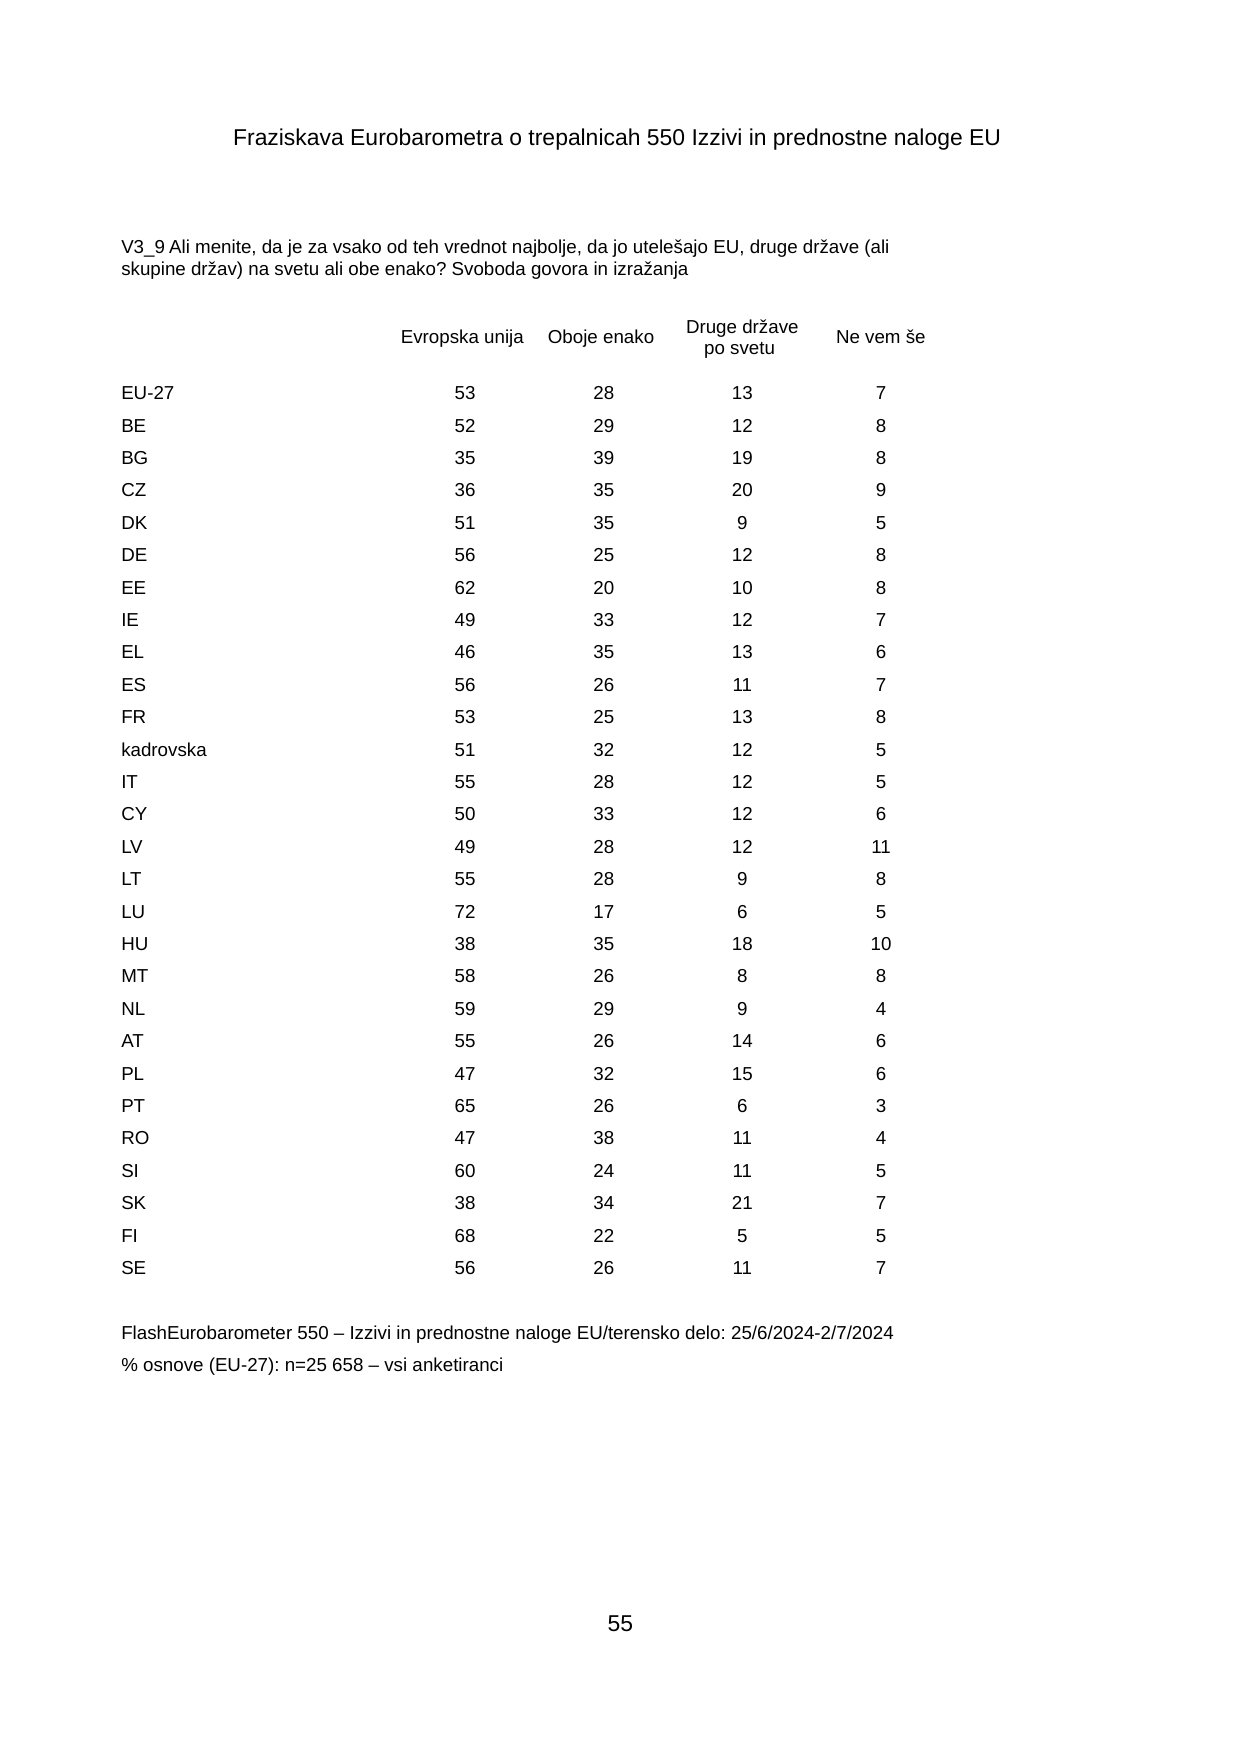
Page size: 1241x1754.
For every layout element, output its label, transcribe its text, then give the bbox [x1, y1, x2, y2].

table_cell 7 [811, 668, 950, 701]
table_cell FR [118, 701, 257, 733]
table_cell 12 [673, 409, 811, 441]
table_cell 12 [673, 765, 811, 798]
table_cell 35 [534, 506, 673, 539]
table_cell 38 [395, 1187, 534, 1219]
table_cell 21 [673, 1187, 811, 1219]
table_cell [257, 798, 395, 830]
table_cell 72 [395, 895, 534, 927]
table_cell 6 [811, 1057, 950, 1089]
table_cell 20 [534, 571, 673, 603]
table_cell 12 [673, 798, 811, 830]
table_cell [257, 1025, 395, 1057]
table_cell 8 [811, 441, 950, 474]
table_cell 10 [673, 571, 811, 603]
table_cell [257, 1284, 395, 1316]
table_cell 5 [811, 1154, 950, 1187]
table_cell [257, 377, 395, 409]
table_cell HU [118, 928, 257, 960]
table_cell 11 [673, 668, 811, 701]
table_cell 38 [534, 1122, 673, 1154]
table_cell BG [118, 441, 257, 474]
table_cell AT [118, 1025, 257, 1057]
table_cell 5 [811, 765, 950, 798]
table_cell 11 [673, 1251, 811, 1284]
table_cell ES [118, 668, 257, 701]
table_header V3_9 Ali menite, da je za vsako od teh vrednot najbolje, da jo utelešajo EU, druge države (ali skupine držav) na svetu ali obe enako? Svoboda govora in izražanja [118, 218, 950, 297]
table_cell 7 [811, 1187, 950, 1219]
table_cell [395, 1284, 534, 1316]
table_cell 35 [534, 928, 673, 960]
table_cell 8 [811, 571, 950, 603]
table_cell 5 [811, 733, 950, 765]
table_cell 12 [673, 604, 811, 636]
table_cell IT [118, 765, 257, 798]
table_cell [534, 1284, 673, 1316]
table_cell 3 [811, 1089, 950, 1122]
table_cell 8 [811, 960, 950, 992]
table_cell 9 [673, 506, 811, 539]
table_cell 47 [395, 1122, 534, 1154]
table_cell 24 [534, 1154, 673, 1187]
table_cell 11 [673, 1122, 811, 1154]
table_cell IE [118, 604, 257, 636]
table_cell 29 [534, 992, 673, 1024]
table_cell [257, 863, 395, 895]
table_cell 4 [811, 1122, 950, 1154]
table_cell 12 [673, 733, 811, 765]
table_cell CY [118, 798, 257, 830]
table_cell [257, 409, 395, 441]
table_cell 46 [395, 636, 534, 668]
table_cell 56 [395, 539, 534, 571]
table_cell FlashEurobarometer 550 – Izzivi in prednostne naloge EU/terensko delo: 25/6/2024-2/7/2024 [118, 1316, 950, 1348]
table_cell SI [118, 1154, 257, 1187]
table_cell 17 [534, 895, 673, 927]
table_cell % osnove (EU-27): n=25 658 – vsi anketiranci [118, 1349, 950, 1381]
table_cell [257, 1251, 395, 1284]
table_cell 13 [673, 636, 811, 668]
table_cell 9 [811, 474, 950, 506]
table_cell 5 [811, 506, 950, 539]
table_cell 49 [395, 604, 534, 636]
table_cell 11 [673, 1154, 811, 1187]
table_cell [257, 1122, 395, 1154]
table_cell 18 [673, 928, 811, 960]
table_cell [257, 1187, 395, 1219]
table_cell 5 [673, 1219, 811, 1251]
table_cell 12 [673, 539, 811, 571]
table_cell 7 [811, 604, 950, 636]
table_cell 32 [534, 733, 673, 765]
table_cell [257, 960, 395, 992]
table_cell 13 [673, 377, 811, 409]
table_cell 11 [811, 830, 950, 863]
table_cell 25 [534, 539, 673, 571]
table_cell MT [118, 960, 257, 992]
table_cell RO [118, 1122, 257, 1154]
table_cell [257, 539, 395, 571]
table_cell EE [118, 571, 257, 603]
table_cell 26 [534, 1089, 673, 1122]
table_cell [257, 506, 395, 539]
table_cell 19 [673, 441, 811, 474]
table_cell 7 [811, 377, 950, 409]
table_cell [673, 1284, 811, 1316]
table_cell 6 [673, 1089, 811, 1122]
table_cell DK [118, 506, 257, 539]
table_cell 56 [395, 668, 534, 701]
table_cell 29 [534, 409, 673, 441]
table_cell 52 [395, 409, 534, 441]
table_cell 26 [534, 1251, 673, 1284]
table_cell 55 [395, 765, 534, 798]
table_cell PL [118, 1057, 257, 1089]
table_cell FI [118, 1219, 257, 1251]
table_cell [811, 1284, 950, 1316]
table_cell EU-27 [118, 377, 257, 409]
table_cell 58 [395, 960, 534, 992]
table_cell 6 [811, 636, 950, 668]
table_cell [257, 441, 395, 474]
table_cell 35 [395, 441, 534, 474]
table_cell 33 [534, 604, 673, 636]
table_cell 56 [395, 1251, 534, 1284]
table_cell 28 [534, 863, 673, 895]
table_cell 26 [534, 1025, 673, 1057]
table_cell 6 [673, 895, 811, 927]
table_cell 15 [673, 1057, 811, 1089]
table_cell 8 [811, 409, 950, 441]
table_cell 51 [395, 733, 534, 765]
table_cell 47 [395, 1057, 534, 1089]
table_cell 36 [395, 474, 534, 506]
table_cell 53 [395, 377, 534, 409]
table_cell kadrovska [118, 733, 257, 765]
table_cell 28 [534, 830, 673, 863]
table_cell Ne vem še [811, 298, 950, 377]
table_cell 55 [395, 863, 534, 895]
table_cell 9 [673, 992, 811, 1024]
table_cell 55 [395, 1025, 534, 1057]
table_cell 53 [395, 701, 534, 733]
table_cell LU [118, 895, 257, 927]
table_cell 4 [811, 992, 950, 1024]
table_cell CZ [118, 474, 257, 506]
table_cell [257, 1057, 395, 1089]
table_cell 65 [395, 1089, 534, 1122]
table_cell 28 [534, 765, 673, 798]
table_cell 38 [395, 928, 534, 960]
table_cell 32 [534, 1057, 673, 1089]
table_cell [257, 765, 395, 798]
table_cell 10 [811, 928, 950, 960]
table_cell SK [118, 1187, 257, 1219]
table_cell 62 [395, 571, 534, 603]
table_cell 68 [395, 1219, 534, 1251]
table_cell [118, 1284, 257, 1316]
table_cell [118, 298, 257, 377]
table_cell EL [118, 636, 257, 668]
table_cell 25 [534, 701, 673, 733]
table_cell 7 [811, 1251, 950, 1284]
table_cell [257, 1154, 395, 1187]
table_cell [257, 895, 395, 927]
table_cell [257, 636, 395, 668]
table_cell 59 [395, 992, 534, 1024]
table_cell NL [118, 992, 257, 1024]
table_cell 39 [534, 441, 673, 474]
table_cell [257, 992, 395, 1024]
table_cell 20 [673, 474, 811, 506]
table_cell 51 [395, 506, 534, 539]
table_cell 50 [395, 798, 534, 830]
table_cell 6 [811, 798, 950, 830]
table_cell 8 [673, 960, 811, 992]
table_cell [257, 298, 395, 377]
table_cell [257, 733, 395, 765]
table_cell [257, 830, 395, 863]
table_cell 5 [811, 895, 950, 927]
table_cell 8 [811, 863, 950, 895]
table_cell Evropska unija [395, 298, 534, 377]
table_cell 14 [673, 1025, 811, 1057]
table_cell 34 [534, 1187, 673, 1219]
table_cell SE [118, 1251, 257, 1284]
table_cell 5 [811, 1219, 950, 1251]
table_cell 49 [395, 830, 534, 863]
table_cell Oboje enako [534, 298, 673, 377]
table_cell [257, 604, 395, 636]
table_cell 12 [673, 830, 811, 863]
table_cell [257, 571, 395, 603]
table_cell 33 [534, 798, 673, 830]
table_cell 26 [534, 960, 673, 992]
table_cell 6 [811, 1025, 950, 1057]
table_cell 35 [534, 474, 673, 506]
table_cell [257, 474, 395, 506]
table_cell LT [118, 863, 257, 895]
table_cell [257, 1219, 395, 1251]
table_cell LV [118, 830, 257, 863]
table_cell 13 [673, 701, 811, 733]
table_cell [257, 668, 395, 701]
table_cell [257, 701, 395, 733]
table_cell 8 [811, 539, 950, 571]
table_cell PT [118, 1089, 257, 1122]
table_cell 26 [534, 668, 673, 701]
table_cell 22 [534, 1219, 673, 1251]
table_cell [257, 928, 395, 960]
table_cell BE [118, 409, 257, 441]
table_cell Druge države po svetu [673, 298, 811, 377]
table_cell 8 [811, 701, 950, 733]
table_cell 60 [395, 1154, 534, 1187]
table_cell [257, 1089, 395, 1122]
table_cell DE [118, 539, 257, 571]
table_cell 9 [673, 863, 811, 895]
table_cell 28 [534, 377, 673, 409]
table_cell 35 [534, 636, 673, 668]
